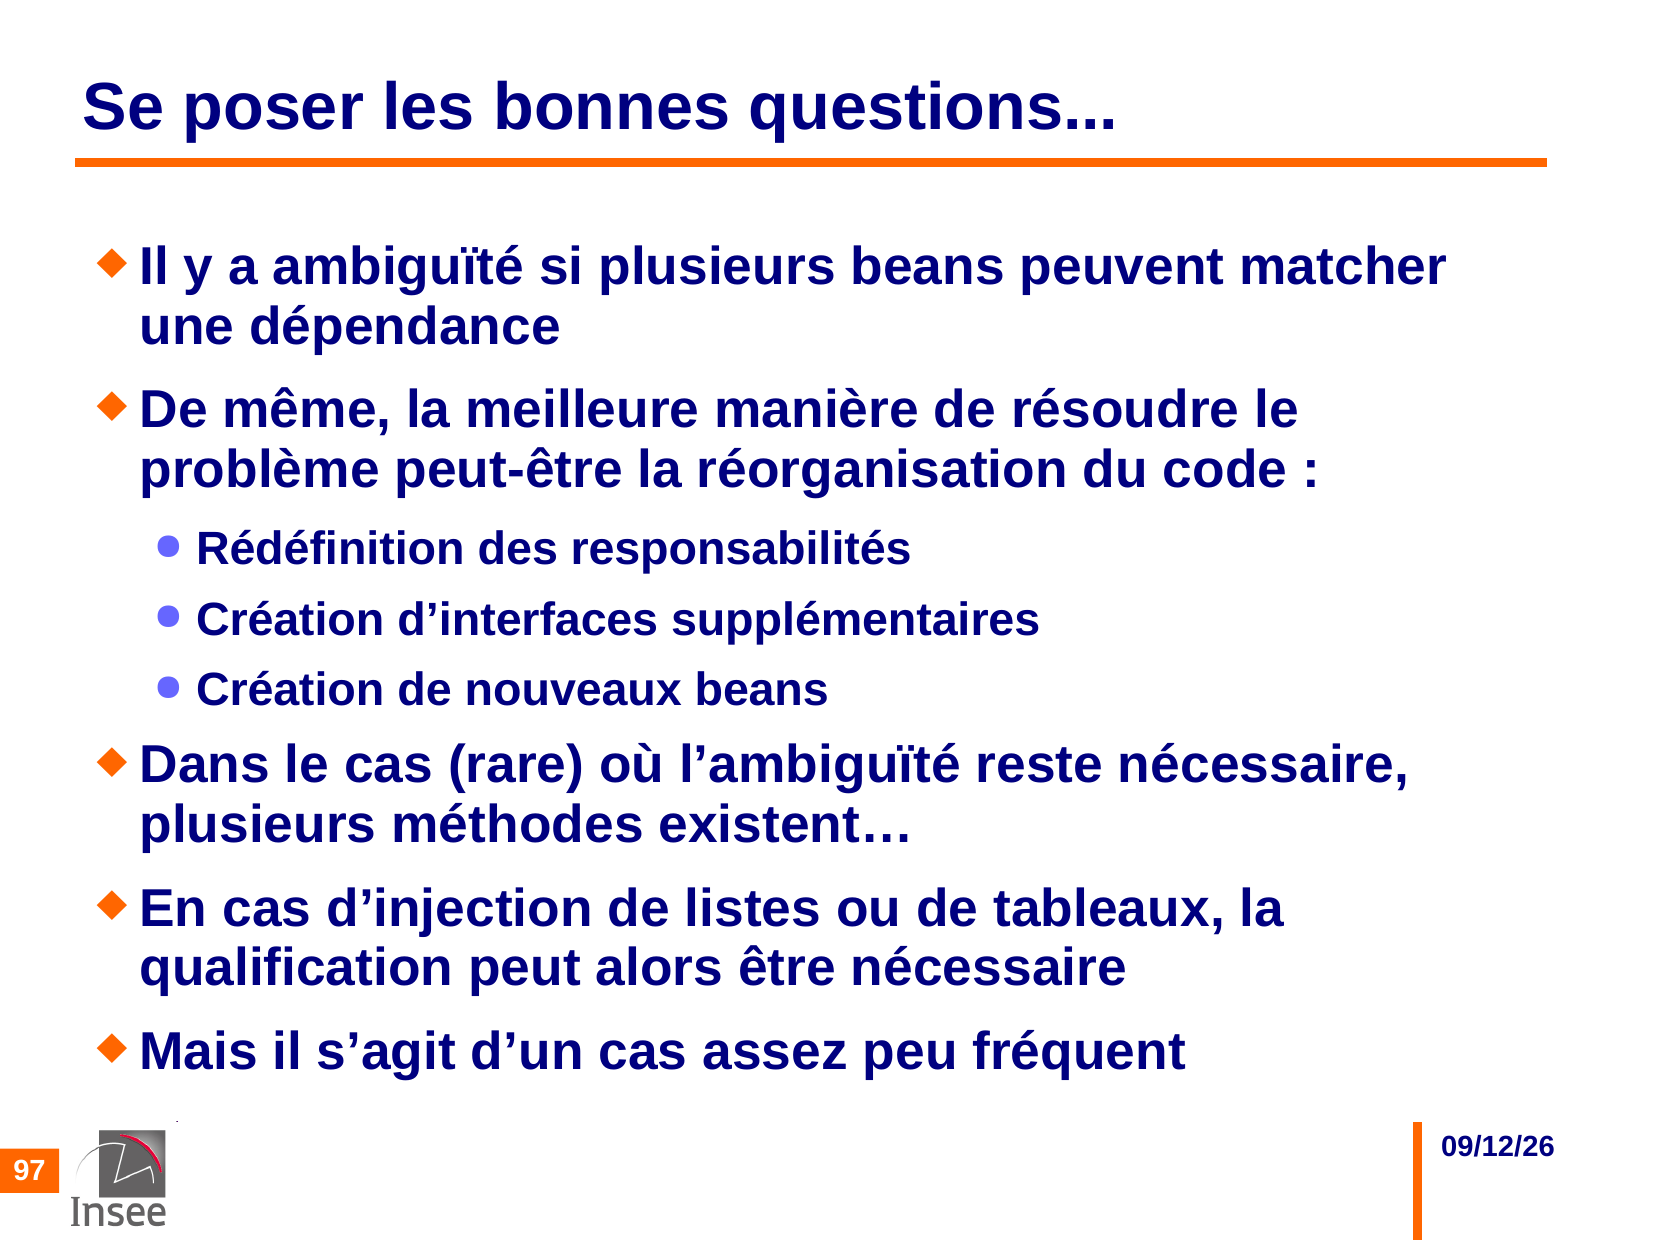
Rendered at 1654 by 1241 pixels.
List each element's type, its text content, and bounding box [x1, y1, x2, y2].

list Il y a ambiguïté si plusieurs beans peuvent matcher une dépendance De même, la meilleure manière de résoudre le problème peut-être la réorganisation du code : Rédéfinition des responsabilités Création d’interfaces supplémentaires Création de nouveaux beans Dans le cas (rare) où l’ambiguïté reste nécessaire, plusieurs méthodes existent… En cas d’injection de listes ou de tableaux, la qualification peut alors être nécessaire Mais il s’agit d’un cas assez peu fréquent [82, 236, 1548, 1087]
picture [62, 1121, 178, 1241]
title Se poser les bonnes questions... [82, 49, 1619, 163]
